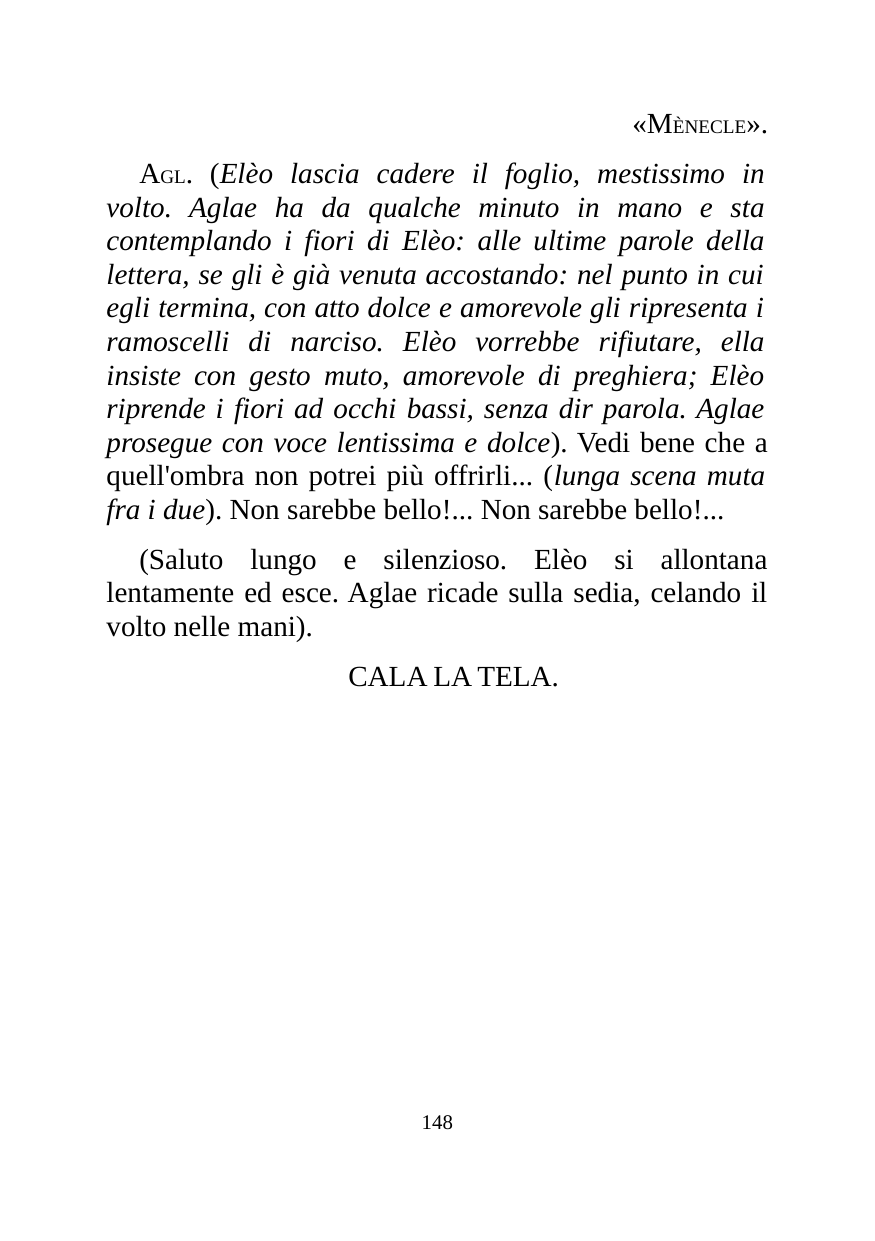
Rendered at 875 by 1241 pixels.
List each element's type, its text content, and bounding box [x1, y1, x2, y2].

text CALA LA TELA. [106, 659, 768, 693]
text Agl. (Elèo lascia cadere il foglio, mestissimo in volto. Aglae ha da qualche minuto in mano e sta contemplando i fiori di Elèo: alle ultime parole della lettera, se gli è già venuta accostando: nel punto in cui egli termina, con atto dolce e amorevole gli ripresenta i ramoscelli di narciso. Elèo vorrebbe rifiutare, ella insiste con gesto muto, amorevole di preghiera; Elèo riprende i fiori ad occhi bassi, senza dir parola. Aglae prosegue con voce lentissima e dolce). Vedi bene che a quell'ombra non potrei più offrirli... (lunga scena muta fra i due). Non sarebbe bello!... Non sarebbe bello!... [106, 156, 768, 525]
text (Saluto lungo e silenzioso. Elèo si allontana lentamente ed esce. Aglae ricade sulla sedia, celando il volto nelle mani). [106, 542, 768, 642]
text «Mènecle». [106, 106, 768, 140]
